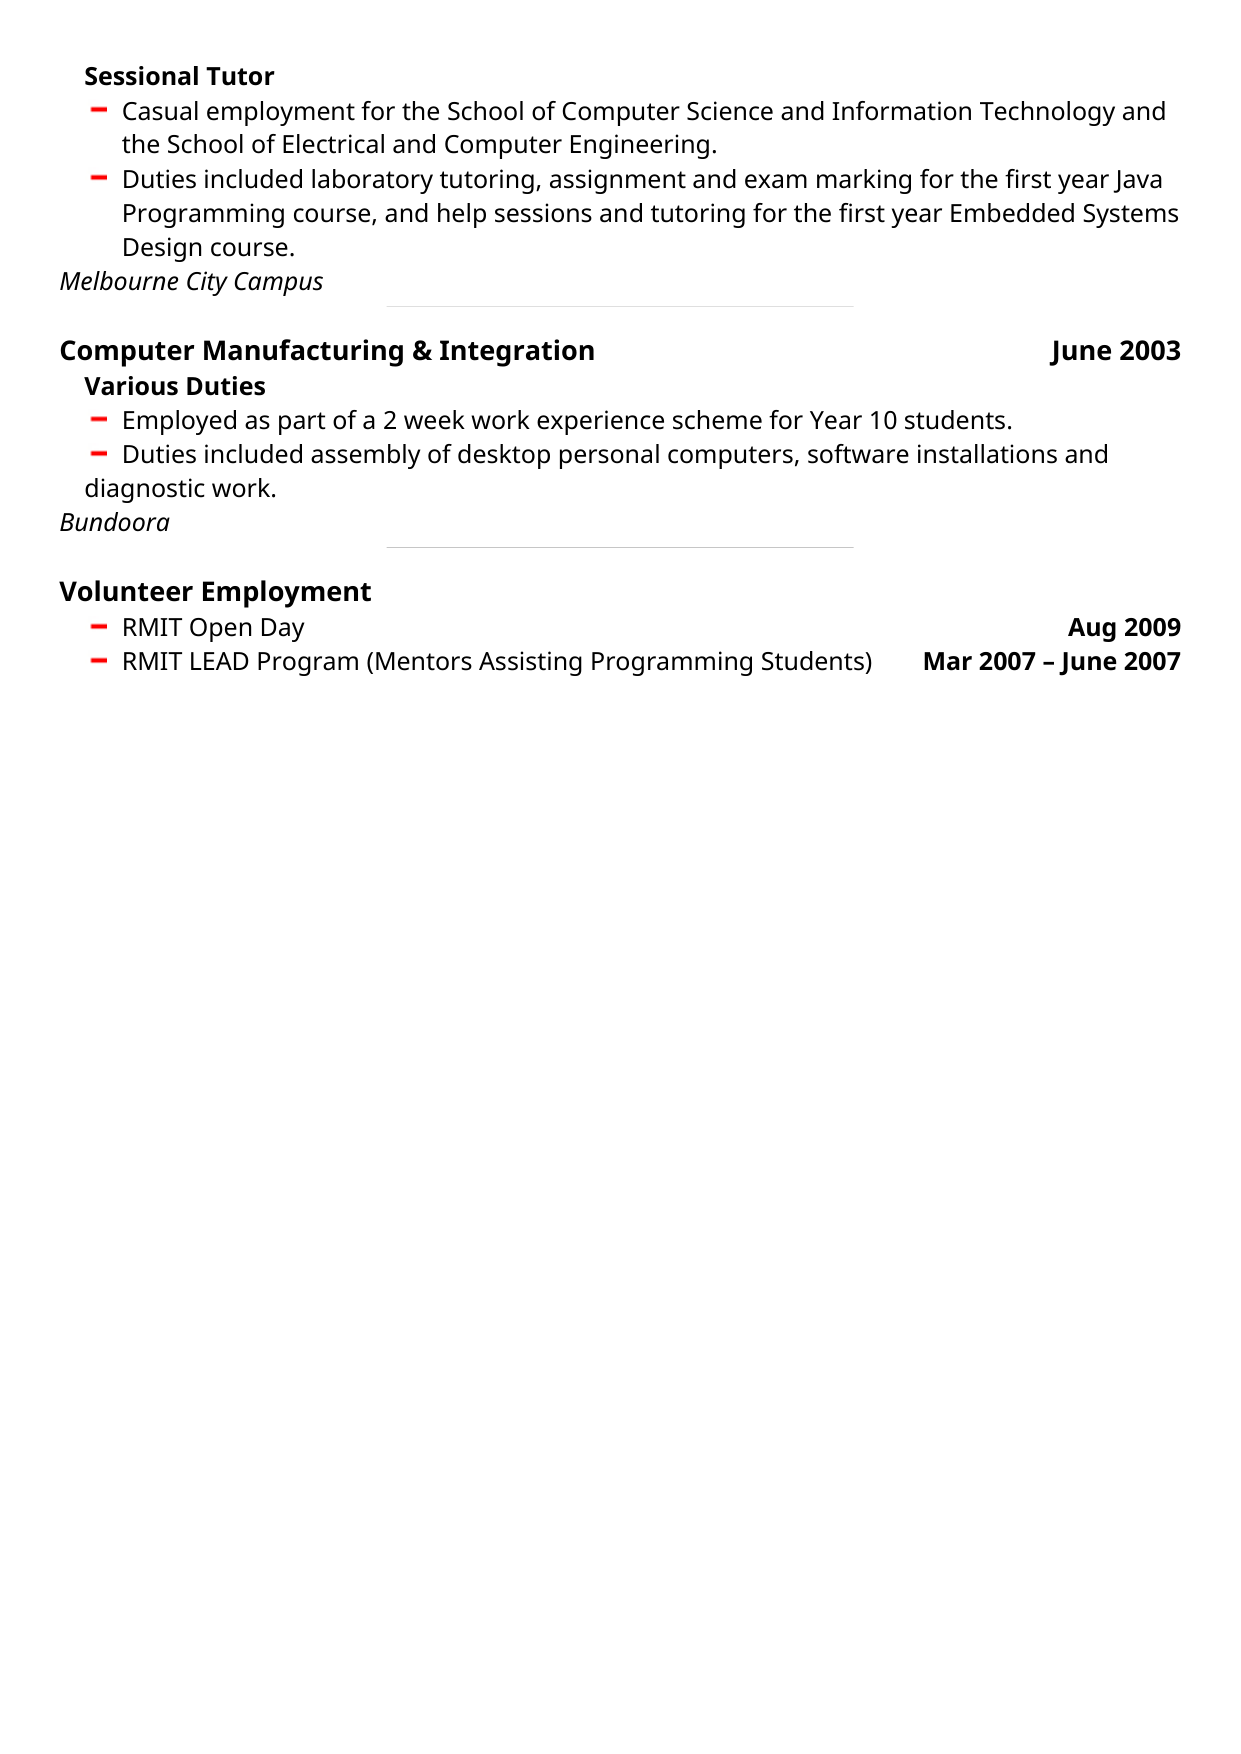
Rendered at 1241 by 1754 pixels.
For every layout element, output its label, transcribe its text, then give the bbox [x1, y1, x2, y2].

picture [85, 616, 107, 638]
text Bundoora [59, 505, 1181, 539]
list Employed as part of a 2 week work experience scheme for Year 10 students. [84, 402, 1181, 437]
list Duties included assembly of desktop personal computers, software installations and diagnostic work. [84, 437, 1181, 505]
text Melbourne City Campus [59, 263, 1181, 297]
picture [85, 409, 107, 430]
text Computer Manufacturing & Integration June 2003 [59, 332, 1181, 368]
text Various Duties [59, 368, 1181, 402]
picture [85, 650, 107, 672]
picture [85, 443, 107, 465]
picture [85, 167, 107, 189]
list Casual employment for the School of Computer Science and Information Technology and the School of Electrical and Computer Engineering. [84, 93, 1181, 161]
picture [85, 99, 107, 121]
picture [386, 547, 854, 551]
text Sessional Tutor [59, 59, 1181, 93]
list RMIT LEAD Program (Mentors Assisting Programming Students) Mar 2007 – June 2007 [84, 644, 1181, 678]
list RMIT Open Day Aug 2009 [84, 610, 1181, 644]
list Duties included laboratory tutoring, assignment and exam marking for the first year Java Programming course, and help sessions and tutoring for the first year Embedded Systems Design course. [84, 161, 1181, 263]
text Volunteer Employment [59, 573, 1181, 610]
